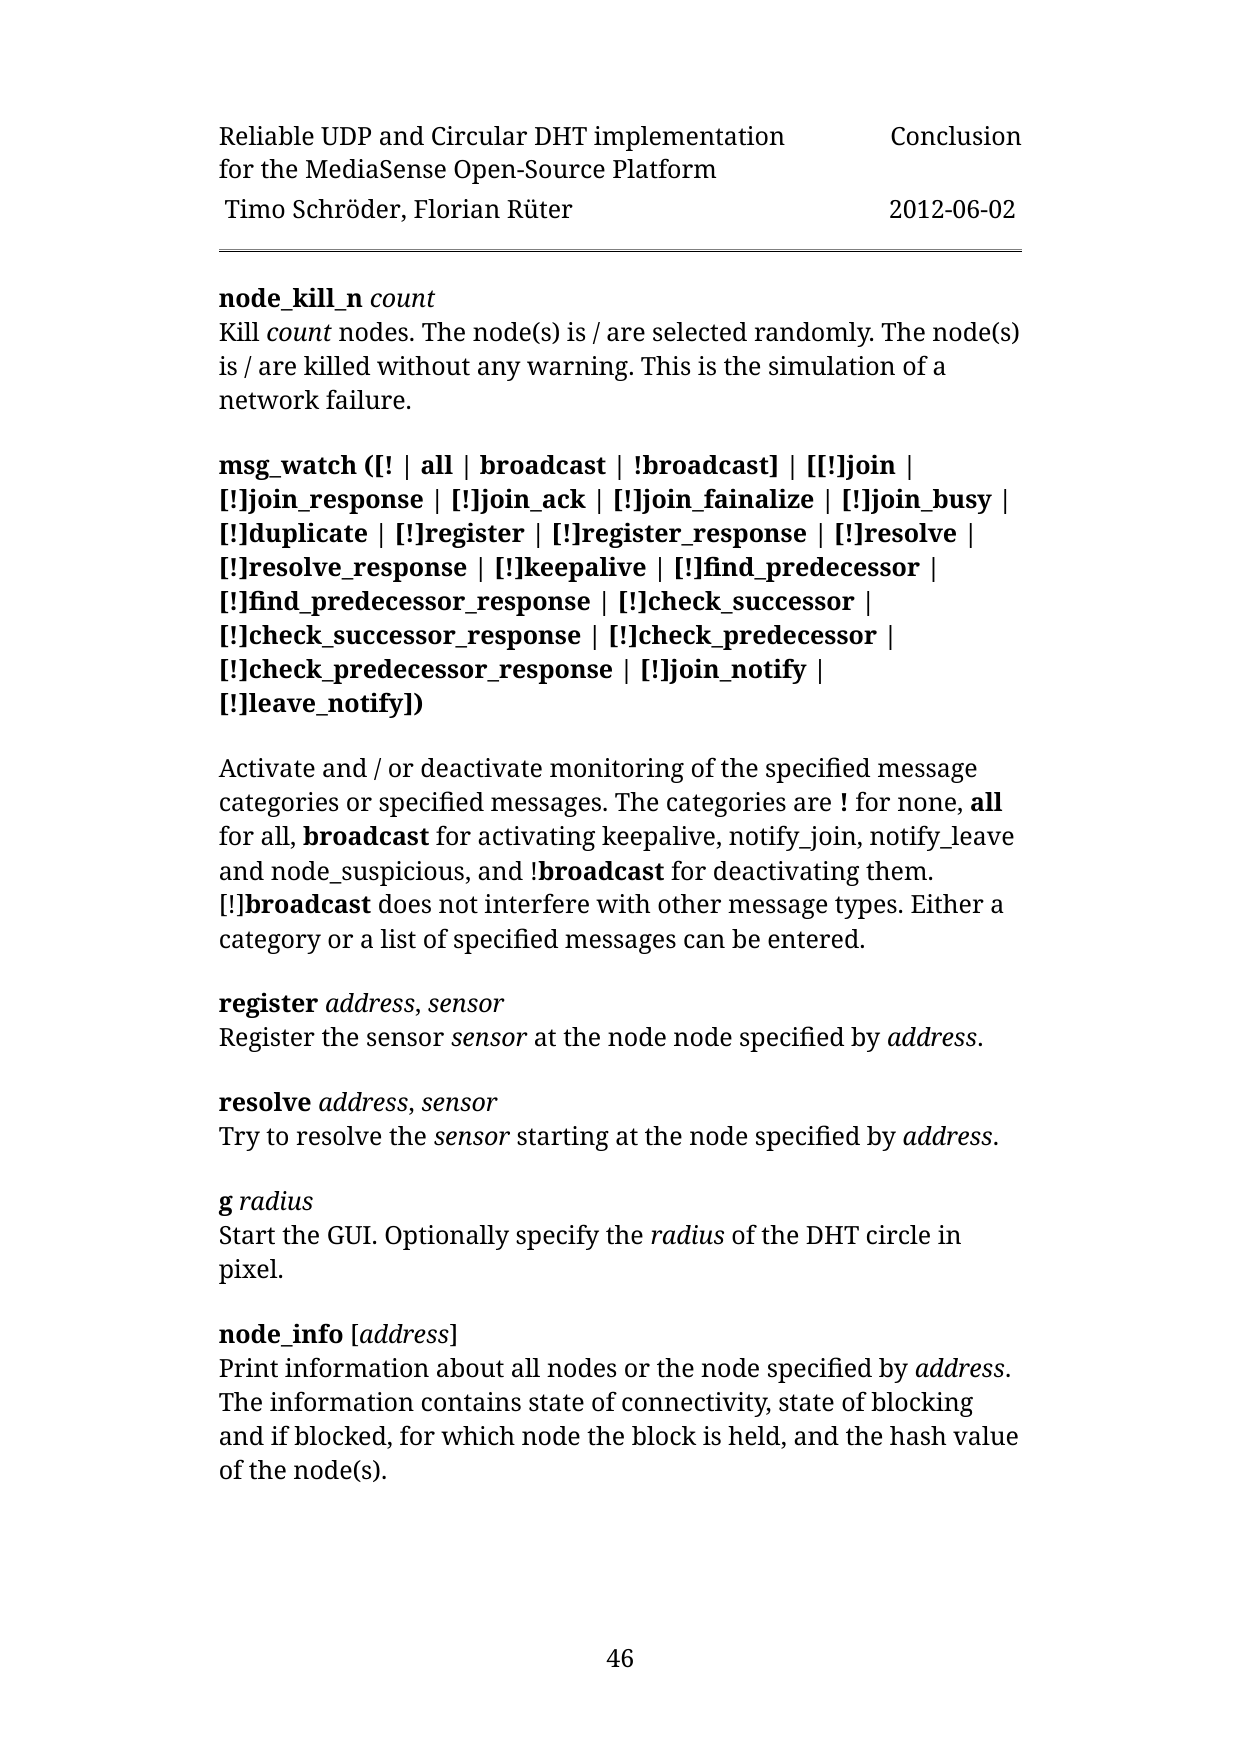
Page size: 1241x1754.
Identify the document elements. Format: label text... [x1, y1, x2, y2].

text g radius Start the GUI. Optionally specify the radius of the DHT circle in pixel. [218, 1184, 1022, 1286]
text resolve address, sensor Try to resolve the sensor starting at the node specified by address. [218, 1085, 1022, 1153]
text node_info [address] Print information about all nodes or the node specified by address. The information contains state of connectivity, state of blocking and if blocked, for which node the block is held, and the hash value of the node(s). [218, 1317, 1022, 1487]
text node_kill_n count Kill count nodes. The node(s) is / are selected randomly. The node(s) is / are killed without any warning. This is the simulation of a network failure. [218, 281, 1022, 417]
text register address, sensor Register the sensor sensor at the node node specified by address. [218, 986, 1022, 1054]
text msg_watch ([! | all | broadcast | !broadcast] | [[!]join | [!]join_response | [!]join_ack | [!]join_fainalize | [!]join_busy | [!]duplicate | [!]register | [!]register_response | [!]resolve | [!]resolve_response | [!]keepalive | [!]find_predecessor | [!]find_predecessor_response | [!]check_successor | [!]check_successor_response | [!]check_predecessor | [!]check_predecessor_response | [!]join_notify | [!]leave_notify]) [218, 448, 1022, 720]
text Activate and / or deactivate monitoring of the specified message categories or specified messages. The categories are ! for none, all for all, broadcast for activating keepalive, notify_join, notify_leave and node_suspicious, and !broadcast for deactivating them. [!]broadcast does not interfere with other message types. Either a category or a list of specified messages can be entered. [218, 751, 1022, 955]
